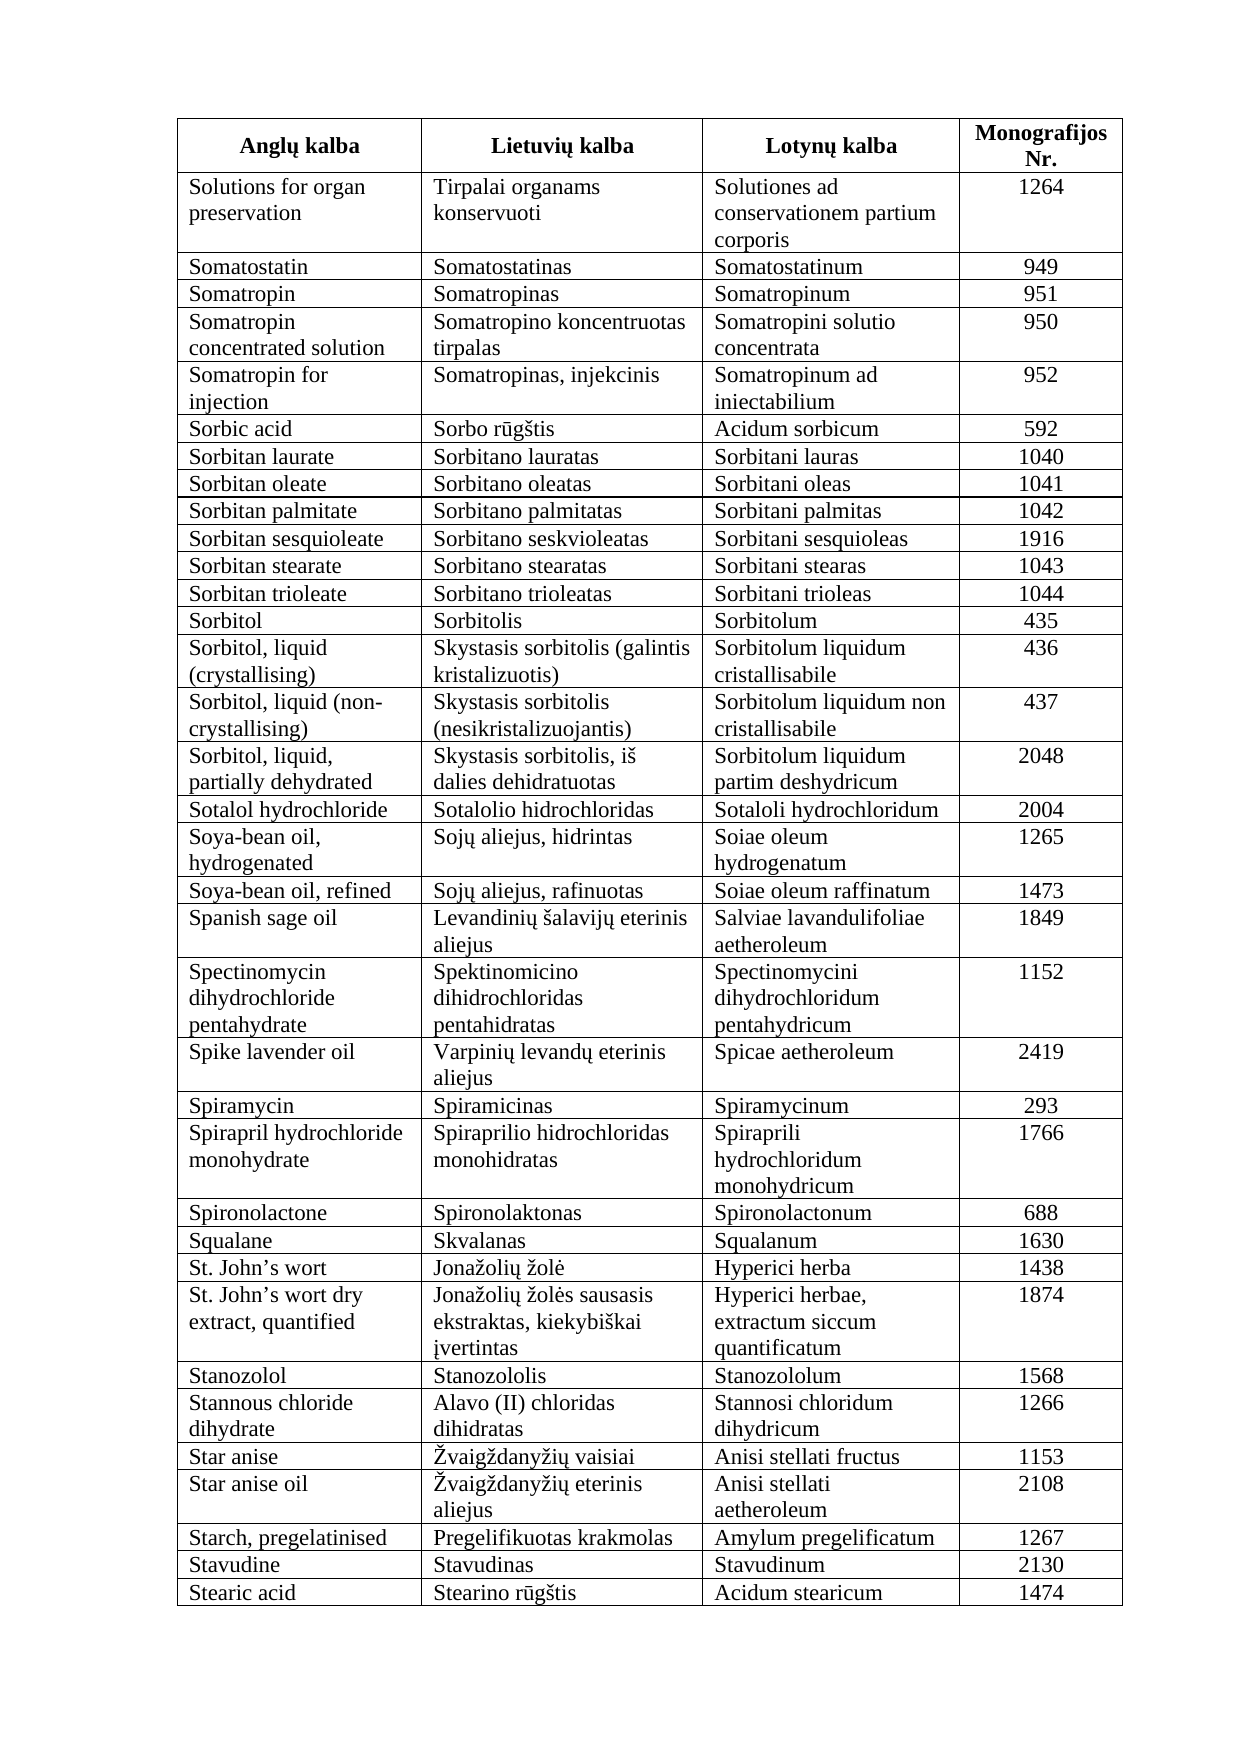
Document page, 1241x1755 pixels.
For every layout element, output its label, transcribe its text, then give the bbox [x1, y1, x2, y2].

table_cell Acidum sorbicum [703, 415, 959, 442]
table_cell 436 [960, 635, 1122, 687]
table_cell 2108 [960, 1470, 1122, 1523]
table_cell 1044 [960, 580, 1122, 606]
table_cell Jonažolių žolė [422, 1254, 702, 1281]
table_cell 437 [960, 688, 1122, 741]
table_cell Sorbitan trioleate [178, 580, 421, 606]
table_cell Sotaloli hydrochloridum [703, 796, 959, 822]
table_cell Sorbitano palmitatas [422, 498, 702, 524]
table_cell Spiraprili hydrochloridum monohydricum [703, 1119, 959, 1198]
table_cell Sorbitan stearate [178, 552, 421, 579]
table_cell 950 [960, 308, 1122, 361]
table_cell Solutions for organ preservation [178, 173, 421, 252]
table_cell Sorbitano trioleatas [422, 580, 702, 606]
table_cell Somatropin for injection [178, 362, 421, 414]
table_header Lietuvių kalba [422, 119, 702, 172]
table_cell Stannous chloride dihydrate [178, 1389, 421, 1442]
table_cell 1766 [960, 1119, 1122, 1198]
table_cell Sorbitani stearas [703, 552, 959, 579]
table_cell Sorbitol, liquid (non-crystallising) [178, 688, 421, 741]
table_cell Spironolactonum [703, 1199, 959, 1226]
table_cell Hyperici herba [703, 1254, 959, 1281]
table_cell Anisi stellati aetheroleum [703, 1470, 959, 1523]
table_cell 1040 [960, 443, 1122, 469]
table_cell Sorbitol [178, 607, 421, 633]
table_cell 949 [960, 253, 1122, 279]
table_cell Soiae oleum raffinatum [703, 877, 959, 903]
table_cell Somatropinas [422, 280, 702, 307]
table_cell Skystasis sorbitolis, iš dalies dehidratuotas [422, 742, 702, 795]
table_cell Stanozolol [178, 1362, 421, 1388]
table_cell Spiramycinum [703, 1092, 959, 1118]
table_cell Sorbitolum liquidum cristallisabile [703, 635, 959, 687]
table_cell 952 [960, 362, 1122, 414]
table_cell 951 [960, 280, 1122, 307]
table_cell 1474 [960, 1579, 1122, 1605]
table_cell Somatostatinum [703, 253, 959, 279]
table_cell Levandinių šalavijų eterinis aliejus [422, 904, 702, 957]
table_cell Stanozololis [422, 1362, 702, 1388]
table_cell Solutiones ad conservationem partium corporis [703, 173, 959, 252]
table_cell 2004 [960, 796, 1122, 822]
table_cell Somatropin concentrated solution [178, 308, 421, 361]
table_cell 1916 [960, 525, 1122, 551]
table_cell 1152 [960, 958, 1122, 1037]
table_cell Sotalol hydrochloride [178, 796, 421, 822]
table_cell Sorbitan laurate [178, 443, 421, 469]
table_cell 1042 [960, 498, 1122, 524]
table_cell Sorbitan sesquioleate [178, 525, 421, 551]
table_cell 435 [960, 607, 1122, 633]
table_cell Spironolactone [178, 1199, 421, 1226]
table_cell Sorbitano lauratas [422, 443, 702, 469]
table_cell Sorbic acid [178, 415, 421, 442]
table_cell Sorbitolis [422, 607, 702, 633]
table_cell Somatostatin [178, 253, 421, 279]
table_cell Stanozololum [703, 1362, 959, 1388]
table_cell 1267 [960, 1524, 1122, 1550]
table_cell Somatropino koncentruotas tirpalas [422, 308, 702, 361]
table_cell Somatostatinas [422, 253, 702, 279]
table_cell Žvaigždanyžių vaisiai [422, 1443, 702, 1469]
table_cell 1568 [960, 1362, 1122, 1388]
table_cell Spiramicinas [422, 1092, 702, 1118]
table_cell Jonažolių žolės sausasis ekstraktas, kiekybiškai įvertintas [422, 1282, 702, 1361]
table_cell Sojų aliejus, rafinuotas [422, 877, 702, 903]
table_cell Sorbitol, liquid (crystallising) [178, 635, 421, 687]
table_cell Stavudinum [703, 1551, 959, 1578]
table_cell 1153 [960, 1443, 1122, 1469]
table_cell Spirapril hydrochloride monohydrate [178, 1119, 421, 1198]
table_cell Star anise oil [178, 1470, 421, 1523]
table_cell Squalane [178, 1227, 421, 1253]
table_cell 1266 [960, 1389, 1122, 1442]
table_cell 1264 [960, 173, 1122, 252]
table_cell Spektinomicino dihidrochloridas pentahidratas [422, 958, 702, 1037]
table_cell St. John’s wort dry extract, quantified [178, 1282, 421, 1361]
table_cell Spironolaktonas [422, 1199, 702, 1226]
table_cell Sorbitano oleatas [422, 470, 702, 496]
table_cell 2130 [960, 1551, 1122, 1578]
table_cell Stannosi chloridum dihydricum [703, 1389, 959, 1442]
table_header Monografijos Nr. [960, 119, 1122, 172]
table_cell Sorbitani sesquioleas [703, 525, 959, 551]
table_cell Salviae lavandulifoliae aetheroleum [703, 904, 959, 957]
table_cell Stearino rūgštis [422, 1579, 702, 1605]
table_cell Sorbitan palmitate [178, 498, 421, 524]
table_cell Sorbitano stearatas [422, 552, 702, 579]
table_cell Stearic acid [178, 1579, 421, 1605]
table_cell Soiae oleum hydrogenatum [703, 823, 959, 876]
table_cell Skystasis sorbitolis (galintis kristalizuotis) [422, 635, 702, 687]
table_cell Skystasis sorbitolis (nesikristalizuojantis) [422, 688, 702, 741]
table_cell Somatropin [178, 280, 421, 307]
table_cell 592 [960, 415, 1122, 442]
table_cell Sorbitolum [703, 607, 959, 633]
table_cell Somatropinum [703, 280, 959, 307]
table_cell Sorbitolum liquidum partim deshydricum [703, 742, 959, 795]
table_cell Sorbitan oleate [178, 470, 421, 496]
table_cell Spiramycin [178, 1092, 421, 1118]
table_cell Sorbitani trioleas [703, 580, 959, 606]
table_cell 1849 [960, 904, 1122, 957]
table_cell Somatropinas, injekcinis [422, 362, 702, 414]
table_cell 1874 [960, 1282, 1122, 1361]
table_cell Sorbitani oleas [703, 470, 959, 496]
table_cell Alavo (II) chloridas dihidratas [422, 1389, 702, 1442]
table_cell Hyperici herbae, extractum siccum quantificatum [703, 1282, 959, 1361]
table_cell Skvalanas [422, 1227, 702, 1253]
table_cell 1473 [960, 877, 1122, 903]
table_cell Pregelifikuotas krakmolas [422, 1524, 702, 1550]
table_cell 1041 [960, 470, 1122, 496]
table_header Lotynų kalba [703, 119, 959, 172]
table_cell Somatropini solutio concentrata [703, 308, 959, 361]
table_cell Spanish sage oil [178, 904, 421, 957]
table_cell Sorbitol, liquid, partially dehydrated [178, 742, 421, 795]
table_cell Soya-bean oil, refined [178, 877, 421, 903]
table_cell Spicae aetheroleum [703, 1038, 959, 1091]
table_cell Sorbitolum liquidum non cristallisabile [703, 688, 959, 741]
table_header Anglų kalba [178, 119, 421, 172]
table_cell Star anise [178, 1443, 421, 1469]
table_cell Spike lavender oil [178, 1038, 421, 1091]
table_cell Soya-bean oil, hydrogenated [178, 823, 421, 876]
table_cell Acidum stearicum [703, 1579, 959, 1605]
table_cell Anisi stellati fructus [703, 1443, 959, 1469]
table_cell Sotalolio hidrochloridas [422, 796, 702, 822]
table_cell Žvaigždanyžių eterinis aliejus [422, 1470, 702, 1523]
table_cell 1438 [960, 1254, 1122, 1281]
table_cell Spiraprilio hidrochloridas monohidratas [422, 1119, 702, 1198]
table_cell 2419 [960, 1038, 1122, 1091]
table_cell Sojų aliejus, hidrintas [422, 823, 702, 876]
table_cell 293 [960, 1092, 1122, 1118]
table_cell Stavudinas [422, 1551, 702, 1578]
table_cell Starch, pregelatinised [178, 1524, 421, 1550]
table_cell Stavudine [178, 1551, 421, 1578]
table_cell Squalanum [703, 1227, 959, 1253]
table_cell 2048 [960, 742, 1122, 795]
table_cell Somatropinum ad iniectabilium [703, 362, 959, 414]
table_cell Sorbitani lauras [703, 443, 959, 469]
table_cell St. John’s wort [178, 1254, 421, 1281]
table_cell Amylum pregelificatum [703, 1524, 959, 1550]
table_cell 1265 [960, 823, 1122, 876]
table_cell Spectinomycini dihydrochloridum pentahydricum [703, 958, 959, 1037]
table_cell 688 [960, 1199, 1122, 1226]
table_cell Tirpalai organams konservuoti [422, 173, 702, 252]
table_cell Varpinių levandų eterinis aliejus [422, 1038, 702, 1091]
table_cell Sorbitano seskvioleatas [422, 525, 702, 551]
table_cell 1630 [960, 1227, 1122, 1253]
table_cell Sorbitani palmitas [703, 498, 959, 524]
table_cell Sorbo rūgštis [422, 415, 702, 442]
table_cell Spectinomycin dihydrochloride pentahydrate [178, 958, 421, 1037]
table_cell 1043 [960, 552, 1122, 579]
